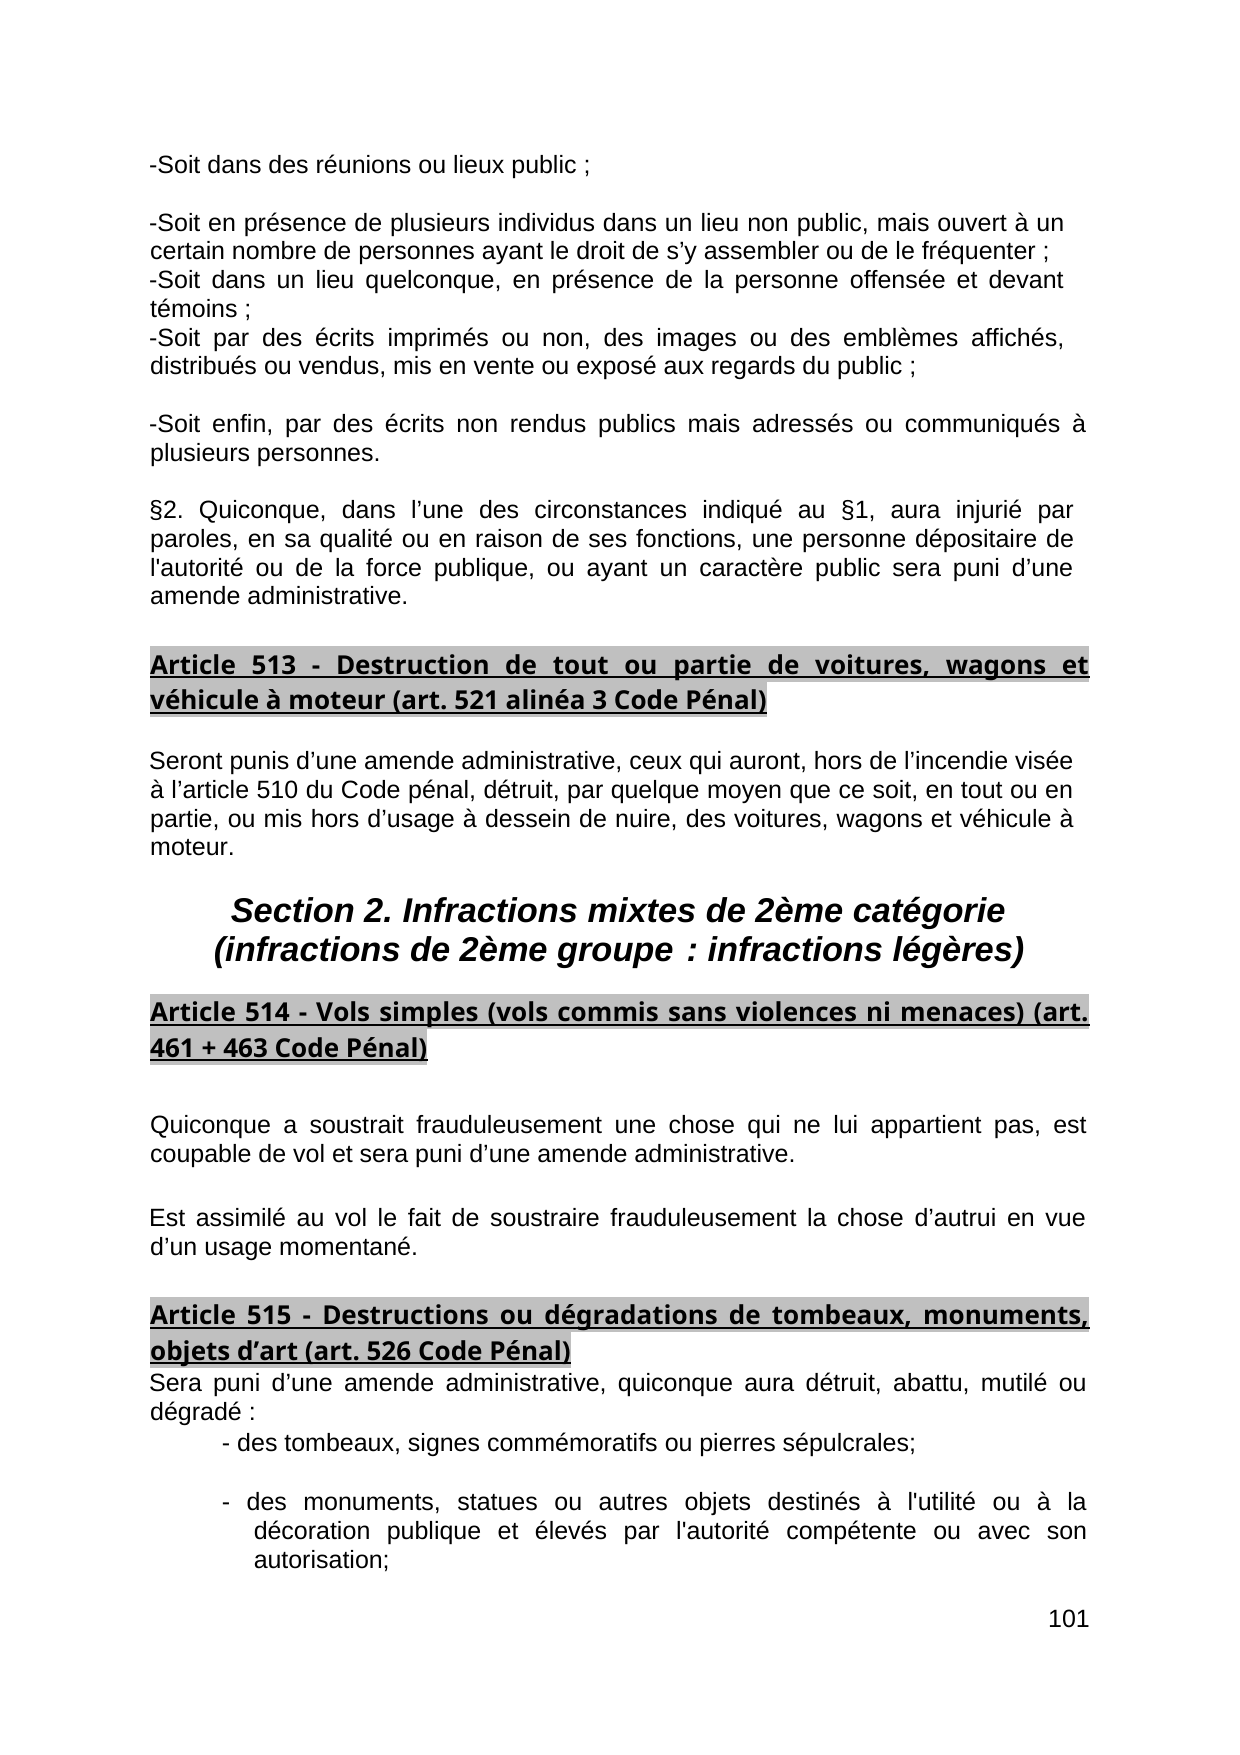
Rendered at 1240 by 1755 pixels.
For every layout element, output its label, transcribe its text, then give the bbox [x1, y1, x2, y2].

subtitle Article 513 - Destruction de tout ou partie de voitures, wagons et [150, 646, 1089, 676]
text -Soit enfin, par des écrits non rendus publics mais adressés ou communiqués à plusieurs personnes. [149, 409, 1088, 466]
subtitle véhicule à moteur (art. 521 alinéa 3 Code Pénal) [150, 678, 1089, 717]
subtitle Article 514 - Vols simples (vols commis sans violences ni menaces) (art. [150, 994, 1089, 1024]
text Est assimilé au vol le fait de soustraire frauduleusement la chose d’autrui en vue d’un usage momentané. [149, 1203, 1088, 1261]
subtitle objets d’art (art. 526 Code Pénal) [150, 1329, 1089, 1368]
subtitle Section 2. Infractions mixtes de 2ème catégorie (infractions de 2ème groupe : infractions légères) [150, 890, 1089, 969]
text Quiconque a soustrait frauduleusement une chose qui ne lui appartient pas, est coupable de vol et sera puni d’une amende administrative. [150, 1110, 1088, 1168]
text -Soit dans un lieu quelconque, en présence de la personne offensée et devant témoins ; [149, 265, 1066, 322]
text -Soit en présence de plusieurs individus dans un lieu non public, mais ouvert à un certain nombre de personnes ayant le droit de s’y assembler ou de le fréquenter ; [149, 207, 1066, 265]
subtitle Article 515 - Destructions ou dégradations de tombeaux, monuments, [150, 1297, 1089, 1327]
text §2. Quiconque, dans l’une des circonstances indiqué au §1, aura injurié par paroles, en sa qualité ou en raison de ses fonctions, une personne dépositaire de l'autorité ou de la force publique, ou ayant un caractère public sera puni d’une amende administrative. [149, 495, 1075, 610]
text -Soit dans des réunions ou lieux public ; [149, 150, 1088, 179]
text -Soit par des écrits imprimés ou non, des images ou des emblèmes affichés, distribués ou vendus, mis en vente ou exposé aux regards du public ; [149, 322, 1066, 380]
text - des tombeaux, signes commémoratifs ou pierres sépulcrales; [209, 1428, 1088, 1457]
text Sera puni d’une amende administrative, quiconque aura détruit, abattu, mutilé ou dégradé : [149, 1368, 1088, 1425]
text - des monuments, statues ou autres objets destinés à l'utilité ou à la décoration publique et élevés par l'autorité compétente ou avec son autorisation; [209, 1487, 1088, 1573]
subtitle 461 + 463 Code Pénal) [150, 1026, 1089, 1065]
text Seront punis d’une amende administrative, ceux qui auront, hors de l’incendie visée à l’article 510 du Code pénal, détruit, par quelque moyen que ce soit, en tout ou en partie, ou mis hors d’usage à dessein de nuire, des voitures, wagons et véhicule à moteur. [149, 746, 1076, 861]
